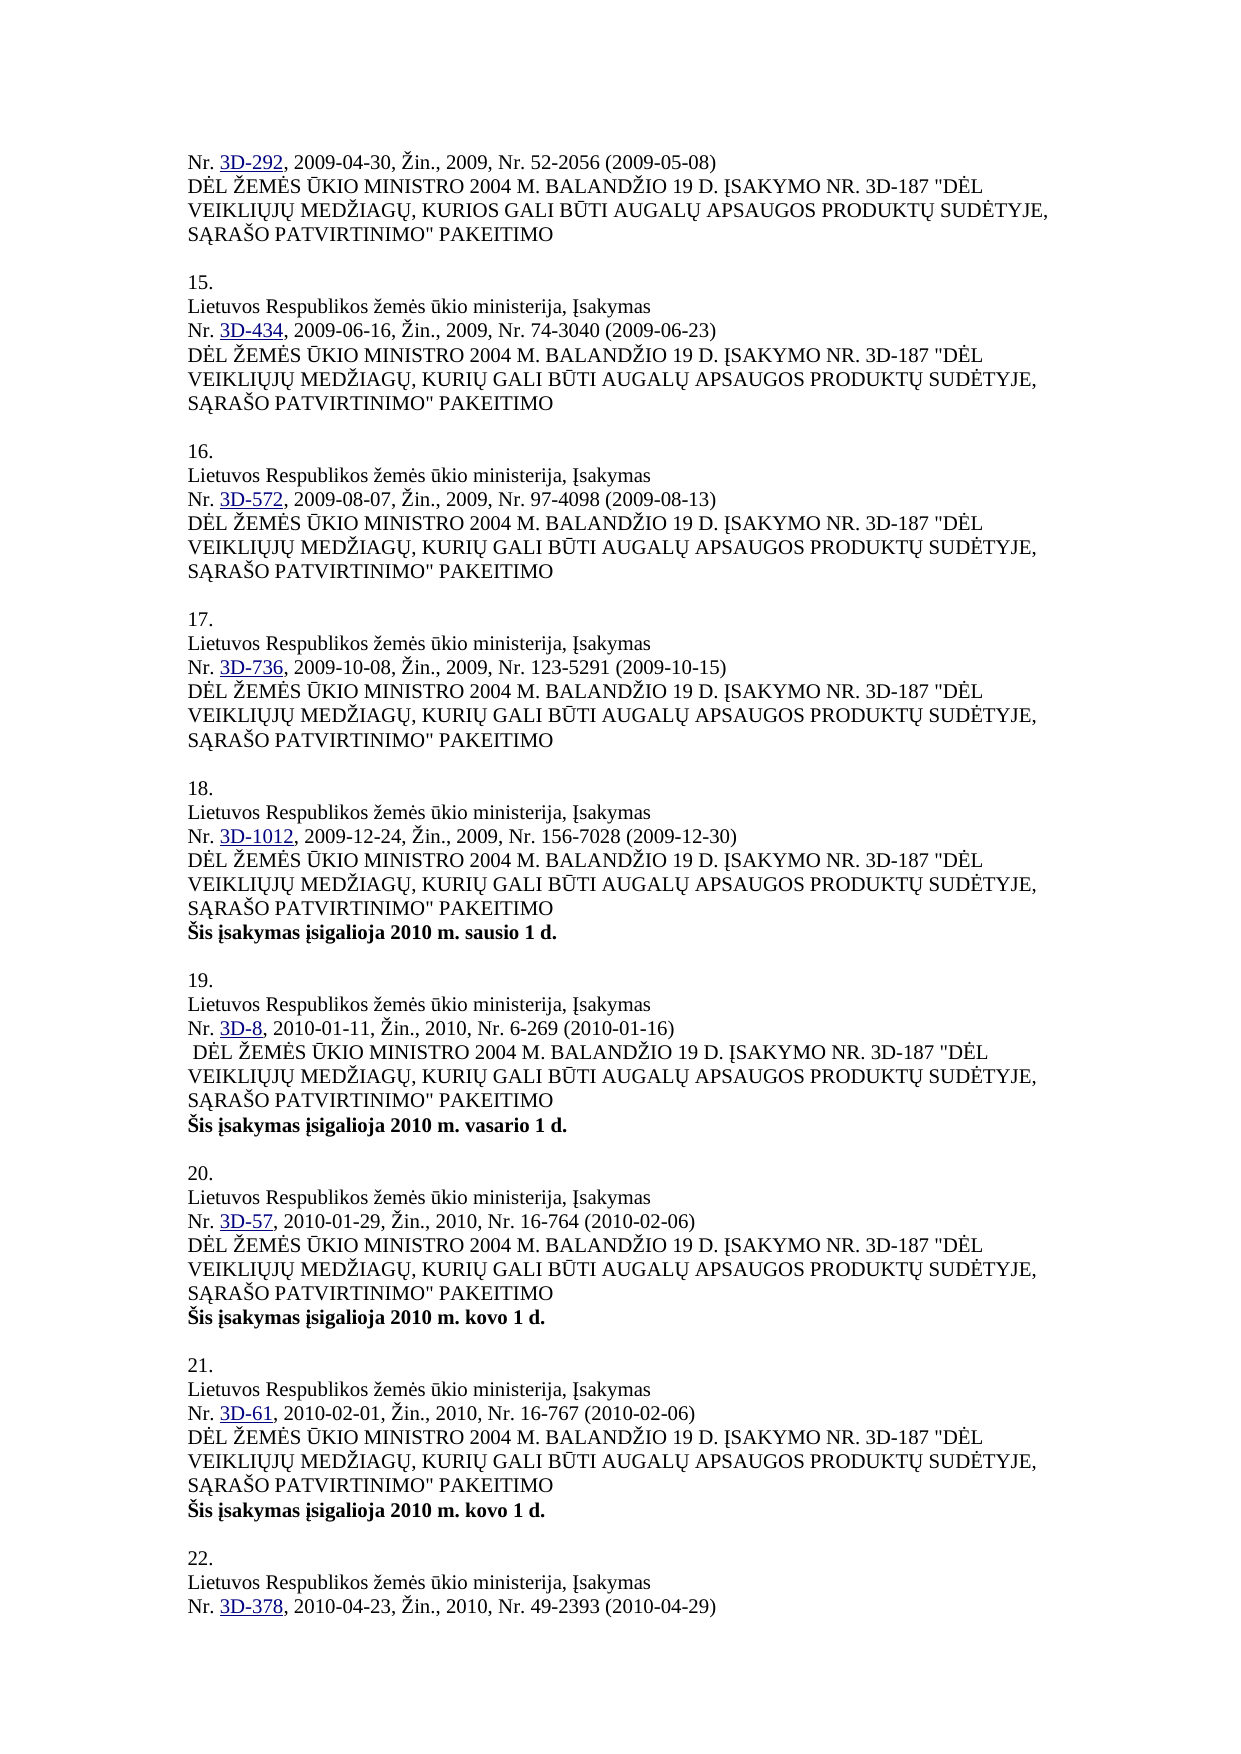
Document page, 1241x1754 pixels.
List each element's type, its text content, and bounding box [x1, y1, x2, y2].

text Nr. 3D-1012, 2009-12-24, Žin., 2009, Nr. 156-7028 (2009-12-30) [187, 824, 1053, 848]
text DĖL ŽEMĖS ŪKIO MINISTRO 2004 M. BALANDŽIO 19 D. ĮSAKYMO NR. 3D-187 "DĖL VEIKLIŲJŲ MEDŽIAGŲ, KURIŲ GALI BŪTI AUGALŲ APSAUGOS PRODUKTŲ SUDĖTYJE, SĄRAŠO PATVIRTINIMO" PAKEITIMO [187, 511, 1053, 583]
text Nr. 3D-57, 2010-01-29, Žin., 2010, Nr. 16-764 (2010-02-06) [187, 1209, 1053, 1233]
text Nr. 3D-8, 2010-01-11, Žin., 2010, Nr. 6-269 (2010-01-16) [187, 1016, 1053, 1040]
text DĖL ŽEMĖS ŪKIO MINISTRO 2004 M. BALANDŽIO 19 D. ĮSAKYMO NR. 3D-187 "DĖL VEIKLIŲJŲ MEDŽIAGŲ, KURIŲ GALI BŪTI AUGALŲ APSAUGOS PRODUKTŲ SUDĖTYJE, SĄRAŠO PATVIRTINIMO" PAKEITIMO [187, 1425, 1053, 1497]
text DĖL ŽEMĖS ŪKIO MINISTRO 2004 M. BALANDŽIO 19 D. ĮSAKYMO NR. 3D-187 "DĖL VEIKLIŲJŲ MEDŽIAGŲ, KURIŲ GALI BŪTI AUGALŲ APSAUGOS PRODUKTŲ SUDĖTYJE, SĄRAŠO PATVIRTINIMO" PAKEITIMO [187, 1040, 1053, 1112]
text 15. [187, 270, 1053, 294]
text Lietuvos Respublikos žemės ūkio ministerija, Įsakymas [187, 800, 1053, 824]
text Šis įsakymas įsigalioja 2010 m. sausio 1 d. [187, 920, 1053, 944]
text Lietuvos Respublikos žemės ūkio ministerija, Įsakymas [187, 463, 1053, 487]
text DĖL ŽEMĖS ŪKIO MINISTRO 2004 M. BALANDŽIO 19 D. ĮSAKYMO NR. 3D-187 "DĖL VEIKLIŲJŲ MEDŽIAGŲ, KURIŲ GALI BŪTI AUGALŲ APSAUGOS PRODUKTŲ SUDĖTYJE, SĄRAŠO PATVIRTINIMO" PAKEITIMO [187, 1233, 1053, 1305]
text Nr. 3D-292, 2009-04-30, Žin., 2009, Nr. 52-2056 (2009-05-08) [187, 150, 1053, 174]
text Lietuvos Respublikos žemės ūkio ministerija, Įsakymas [187, 1377, 1053, 1401]
text DĖL ŽEMĖS ŪKIO MINISTRO 2004 M. BALANDŽIO 19 D. ĮSAKYMO NR. 3D-187 "DĖL VEIKLIŲJŲ MEDŽIAGŲ, KURIŲ GALI BŪTI AUGALŲ APSAUGOS PRODUKTŲ SUDĖTYJE, SĄRAŠO PATVIRTINIMO" PAKEITIMO [187, 342, 1053, 415]
text Nr. 3D-736, 2009-10-08, Žin., 2009, Nr. 123-5291 (2009-10-15) [187, 655, 1053, 679]
text Lietuvos Respublikos žemės ūkio ministerija, Įsakymas [187, 631, 1053, 655]
text 19. [187, 968, 1053, 992]
text 20. [187, 1161, 1053, 1185]
text Šis įsakymas įsigalioja 2010 m. kovo 1 d. [187, 1305, 1053, 1329]
text Nr. 3D-61, 2010-02-01, Žin., 2010, Nr. 16-767 (2010-02-06) [187, 1401, 1053, 1425]
text Lietuvos Respublikos žemės ūkio ministerija, Įsakymas [187, 992, 1053, 1016]
text DĖL ŽEMĖS ŪKIO MINISTRO 2004 M. BALANDŽIO 19 D. ĮSAKYMO NR. 3D-187 "DĖL VEIKLIŲJŲ MEDŽIAGŲ, KURIOS GALI BŪTI AUGALŲ APSAUGOS PRODUKTŲ SUDĖTYJE, SĄRAŠO PATVIRTINIMO" PAKEITIMO [187, 174, 1053, 246]
text 17. [187, 607, 1053, 631]
text Lietuvos Respublikos žemės ūkio ministerija, Įsakymas [187, 294, 1053, 318]
text DĖL ŽEMĖS ŪKIO MINISTRO 2004 M. BALANDŽIO 19 D. ĮSAKYMO NR. 3D-187 "DĖL VEIKLIŲJŲ MEDŽIAGŲ, KURIŲ GALI BŪTI AUGALŲ APSAUGOS PRODUKTŲ SUDĖTYJE, SĄRAŠO PATVIRTINIMO" PAKEITIMO [187, 848, 1053, 920]
text Nr. 3D-572, 2009-08-07, Žin., 2009, Nr. 97-4098 (2009-08-13) [187, 487, 1053, 511]
text Šis įsakymas įsigalioja 2010 m. vasario 1 d. [187, 1112, 1053, 1137]
text 22. [187, 1546, 1053, 1570]
text Nr. 3D-434, 2009-06-16, Žin., 2009, Nr. 74-3040 (2009-06-23) [187, 318, 1053, 342]
text DĖL ŽEMĖS ŪKIO MINISTRO 2004 M. BALANDŽIO 19 D. ĮSAKYMO NR. 3D-187 "DĖL VEIKLIŲJŲ MEDŽIAGŲ, KURIŲ GALI BŪTI AUGALŲ APSAUGOS PRODUKTŲ SUDĖTYJE, SĄRAŠO PATVIRTINIMO" PAKEITIMO [187, 679, 1053, 752]
text Nr. 3D-378, 2010-04-23, Žin., 2010, Nr. 49-2393 (2010-04-29) [187, 1594, 1053, 1618]
text 21. [187, 1353, 1053, 1377]
text 18. [187, 776, 1053, 800]
text Lietuvos Respublikos žemės ūkio ministerija, Įsakymas [187, 1185, 1053, 1209]
text Lietuvos Respublikos žemės ūkio ministerija, Įsakymas [187, 1570, 1053, 1594]
text 16. [187, 439, 1053, 463]
text Šis įsakymas įsigalioja 2010 m. kovo 1 d. [187, 1497, 1053, 1522]
